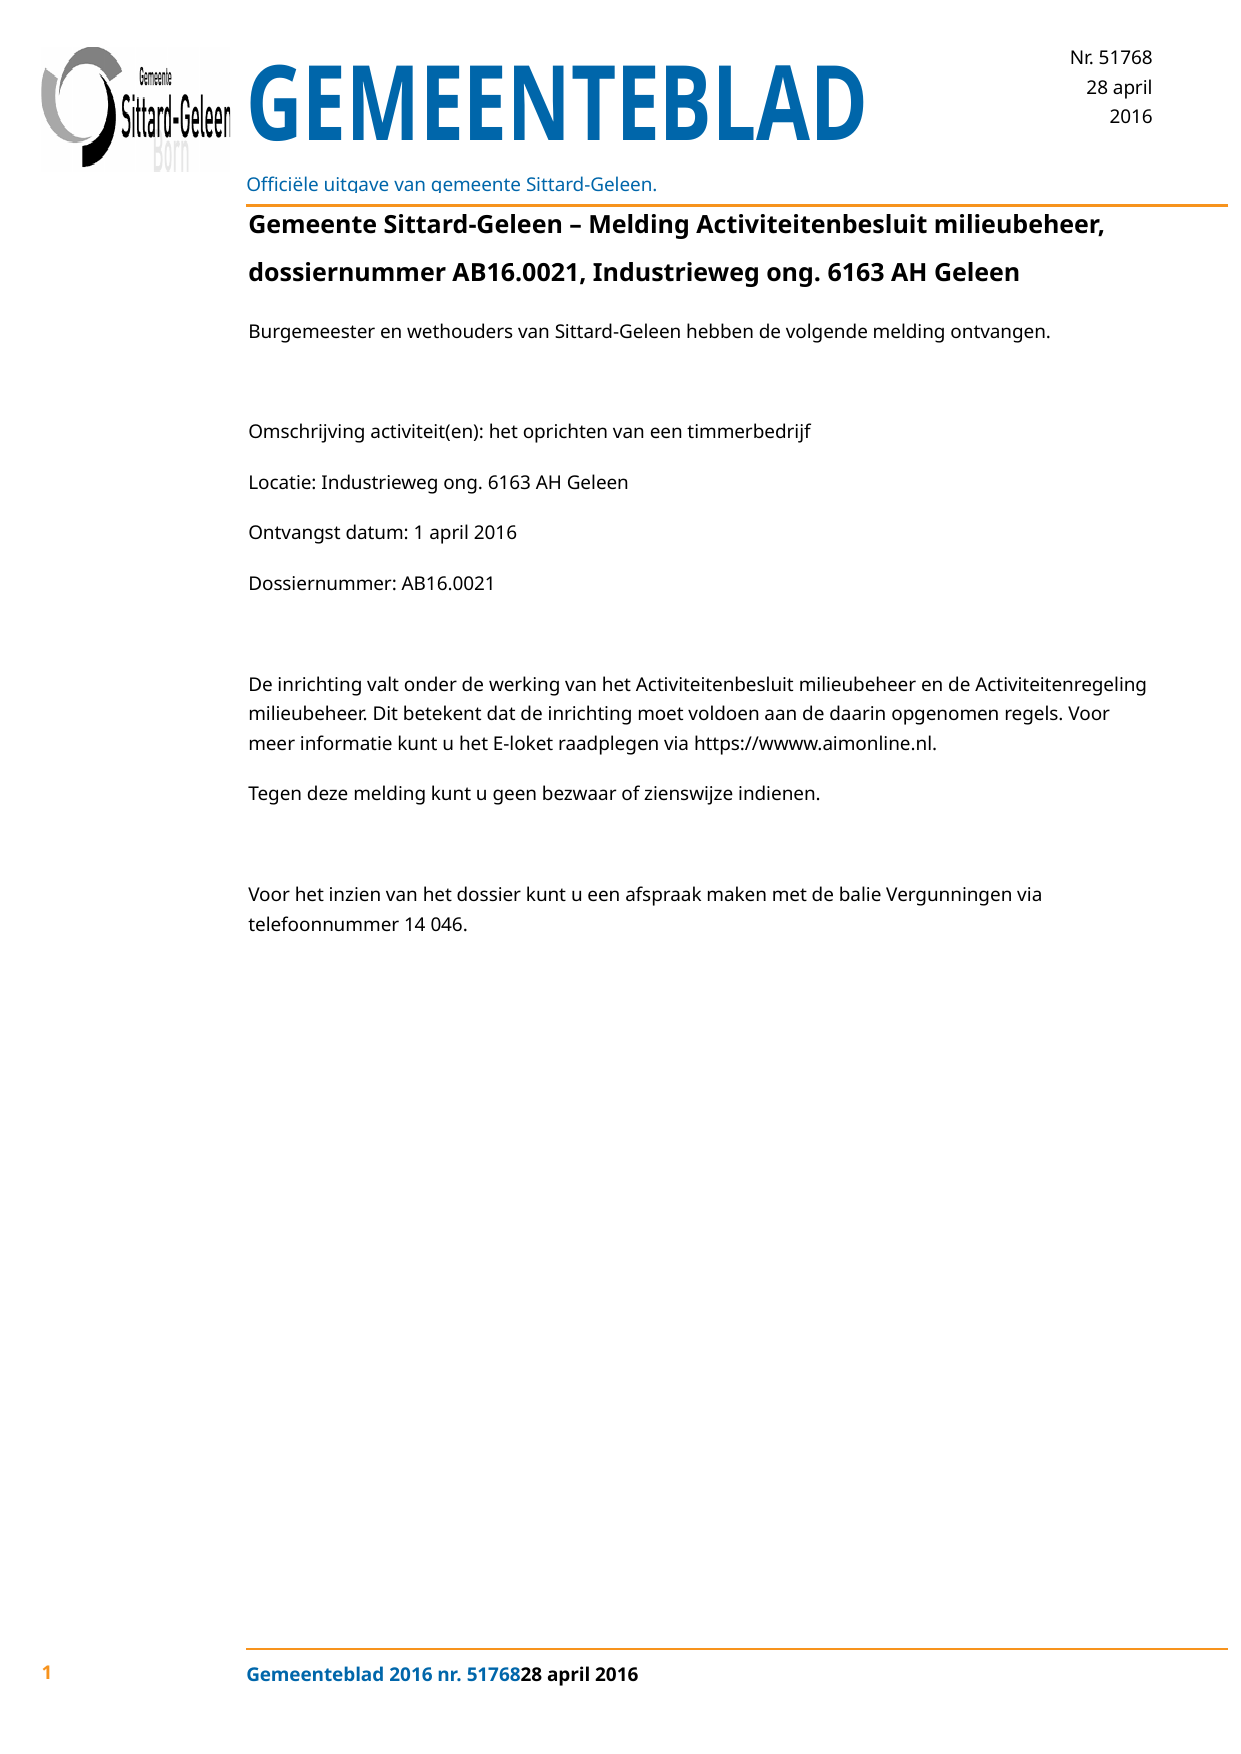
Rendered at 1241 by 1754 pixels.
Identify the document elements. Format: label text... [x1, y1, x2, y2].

text Burgemeester en wethouders van Sittard-Geleen hebben de volgende melding ontvangen. [248, 318, 1152, 344]
picture [41, 47, 231, 172]
text Locatie: Industrieweg ong. 6163 AH Geleen [248, 469, 1152, 495]
text Omschrijving activiteit(en): het oprichten van een timmerbedrijf [248, 419, 1152, 444]
text Dossiernummer: AB16.0021 [248, 570, 1152, 596]
text Voor het inzien van het dossier kunt u een afspraak maken met de balie Vergunningen via telefoonnummer 14 046. [248, 881, 1152, 937]
text Tegen deze melding kunt u geen bezwaar of zienswijze indienen. [248, 780, 1152, 806]
text Ontvangst datum: 1 april 2016 [248, 519, 1152, 545]
text De inrichting valt onder de werking van het Activiteitenbesluit milieubeheer en de Activiteitenregeling milieubeheer. Dit betekent dat de inrichting moet voldoen aan de daarin opgenomen regels. Voor meer informatie kunt u het E-loket raadplegen via https://wwww.aimonline.nl. [248, 671, 1152, 756]
text Gemeente Sittard-Geleen – Melding Activiteitenbesluit milieubeheer, dossiernummer AB16.0021, Industrieweg ong. 6163 AH Geleen [248, 207, 1152, 288]
